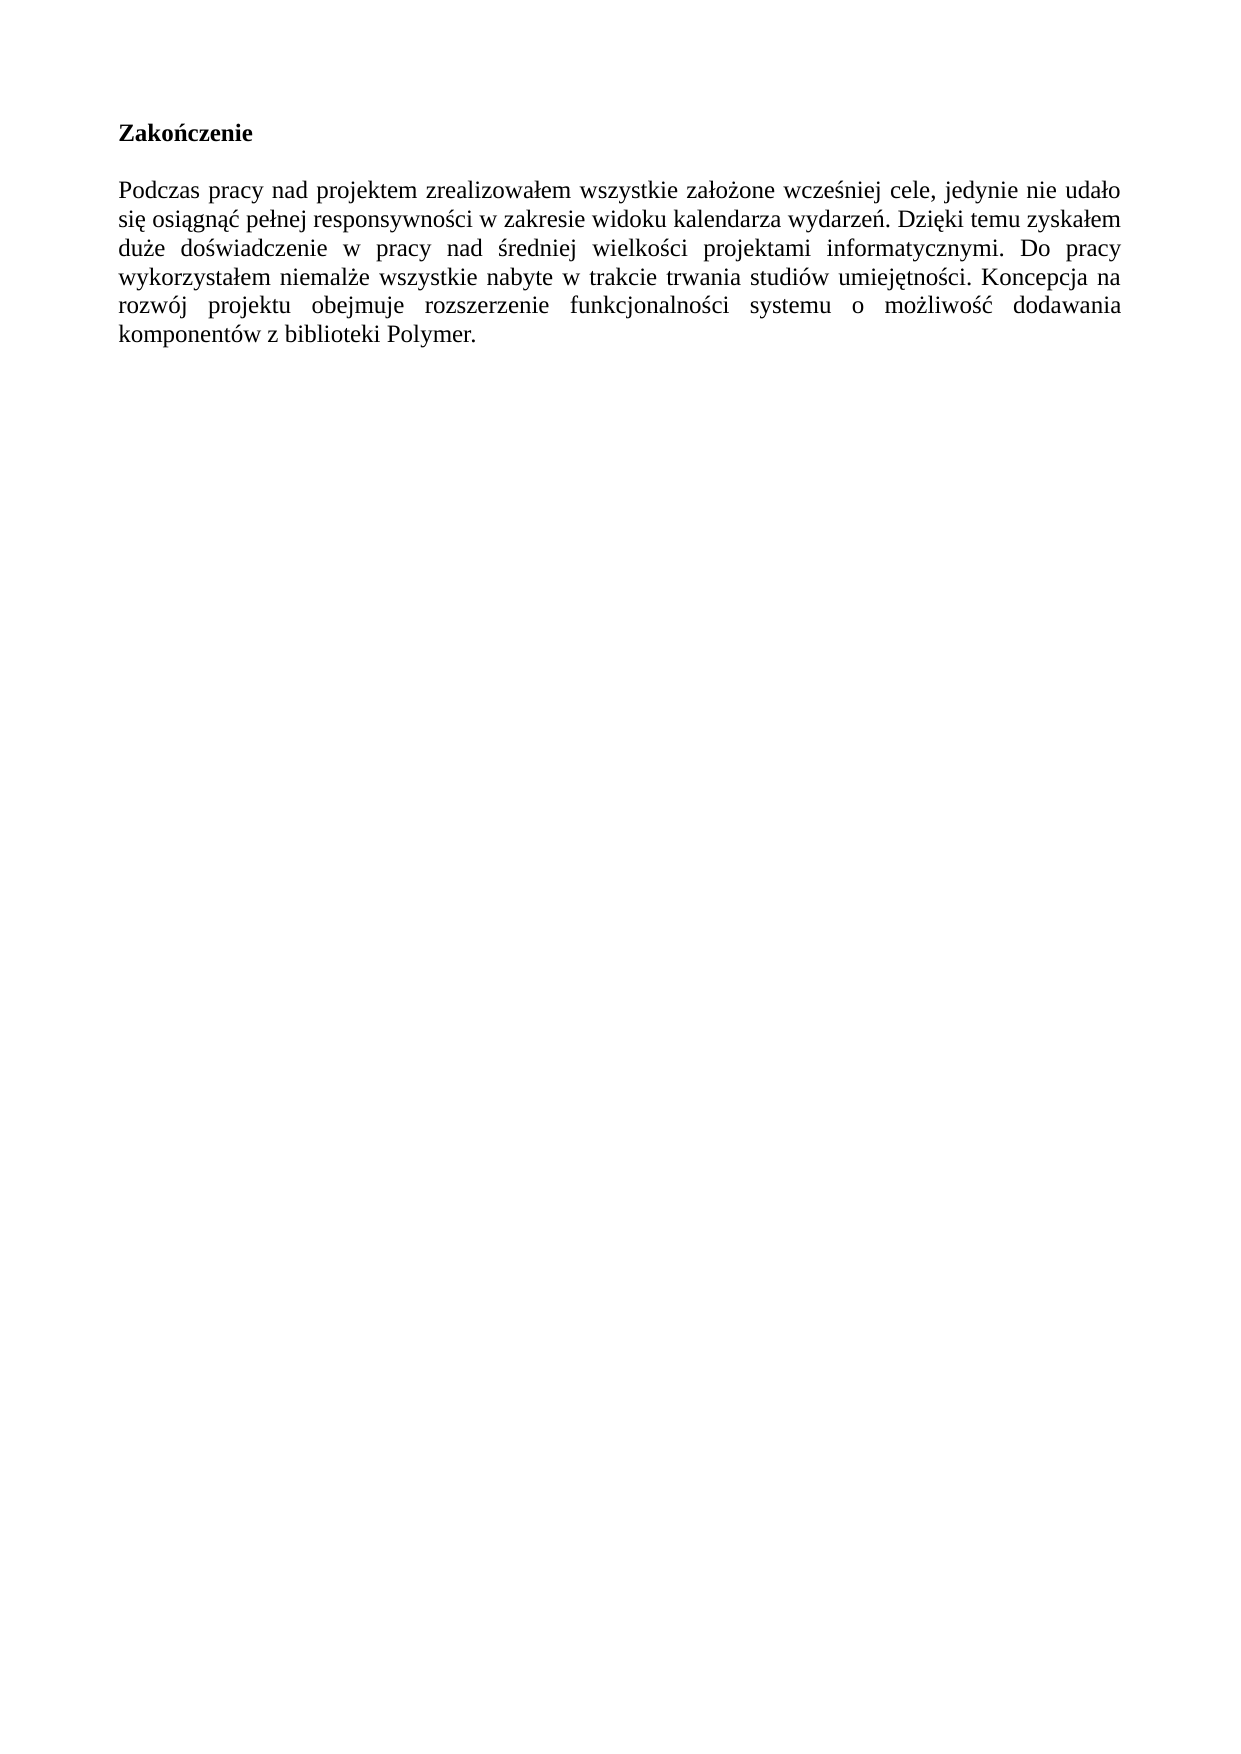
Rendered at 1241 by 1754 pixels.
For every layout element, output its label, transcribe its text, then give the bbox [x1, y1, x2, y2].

text Podczas pracy nad projektem zrealizowałem wszystkie założone wcześniej cele, jedynie nie udało się osiągnąć pełnej responsywności w zakresie widoku kalendarza wydarzeń. Dzięki temu zyskałem duże doświadczenie w pracy nad średniej wielkości projektami informatycznymi. Do pracy wykorzystałem niemalże wszystkie nabyte w trakcie trwania studiów umiejętności. Koncepcja na rozwój projektu obejmuje rozszerzenie funkcjonalności systemu o możliwość dodawania komponentów z biblioteki Polymer. [118, 176, 1122, 348]
text Zakończenie [118, 118, 1122, 147]
